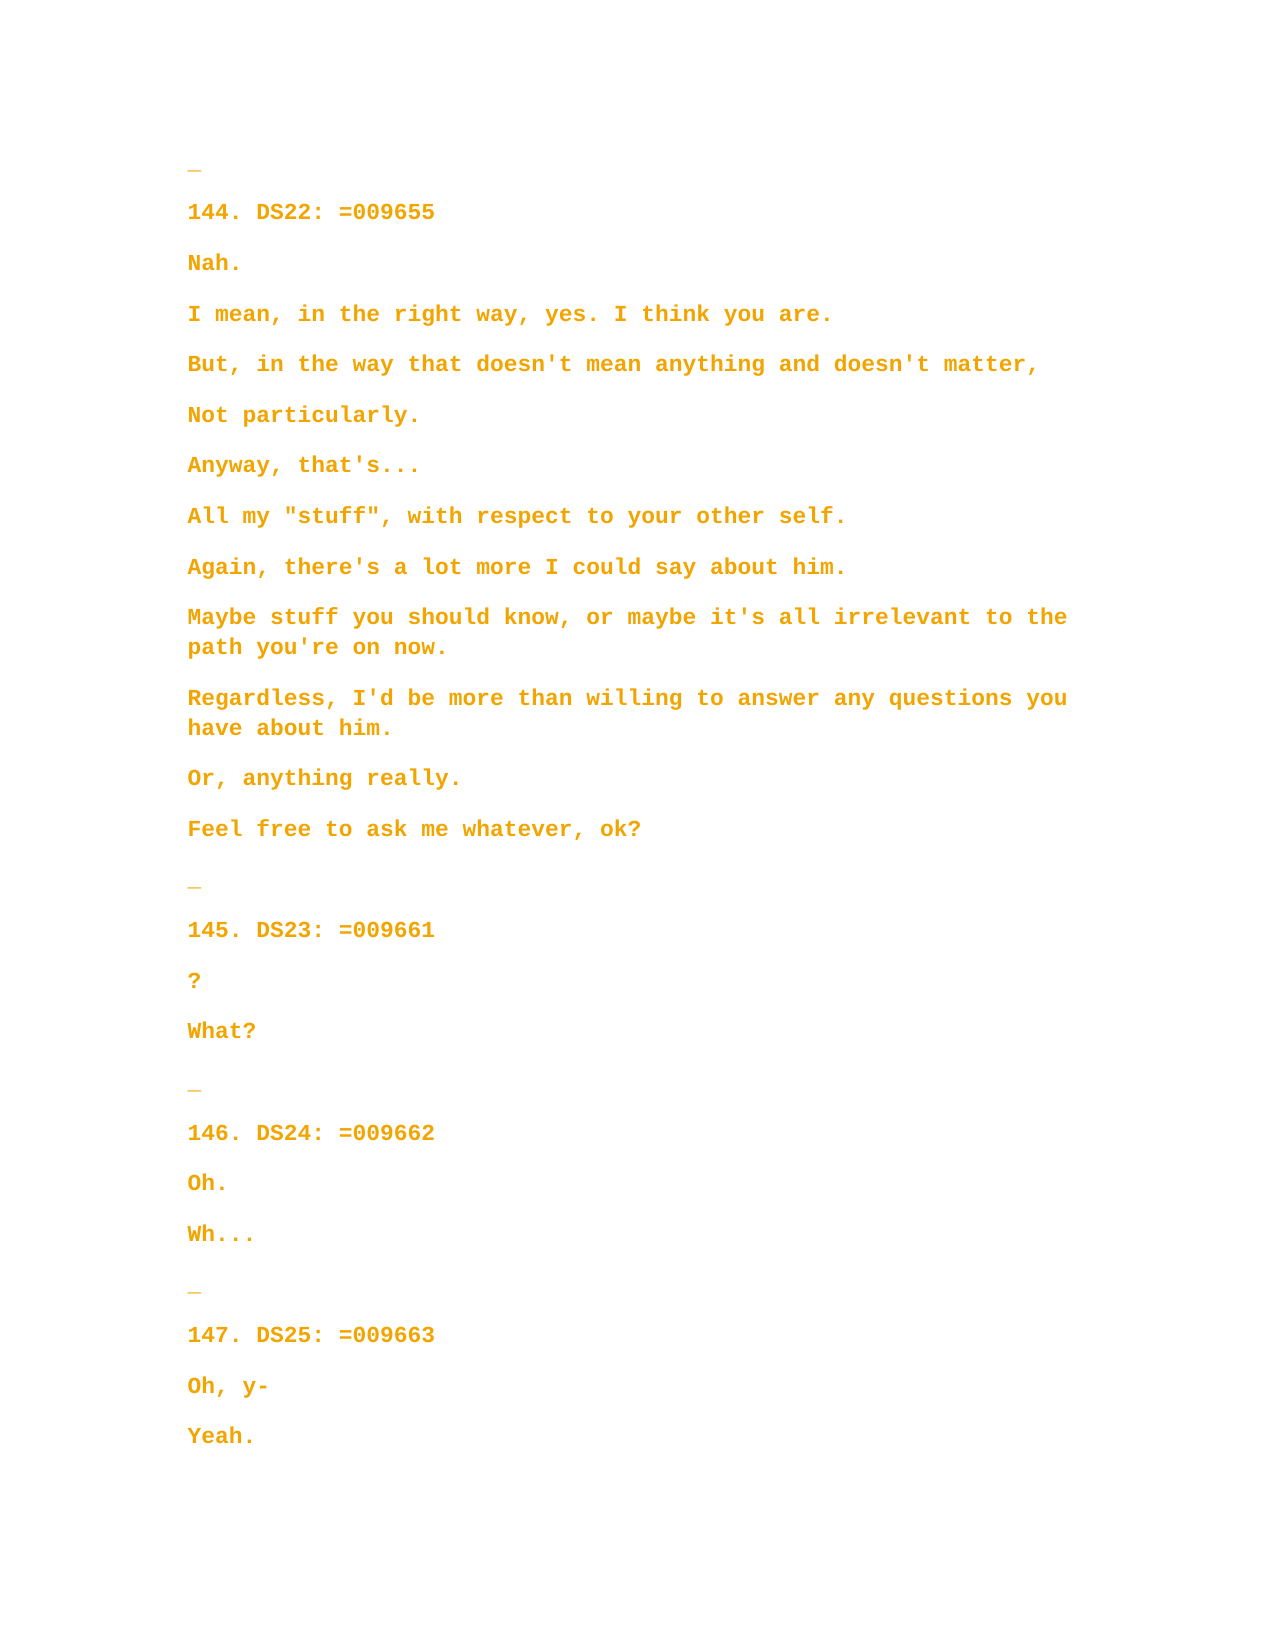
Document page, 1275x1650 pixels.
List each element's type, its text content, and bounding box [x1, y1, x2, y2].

text I mean, in the right way, yes. I think you are. [187, 302, 1087, 328]
text _ [187, 1070, 1087, 1096]
text What? [187, 1019, 1087, 1046]
text Anyway, that's... [187, 454, 1087, 480]
text ? [187, 969, 1087, 995]
text _ [187, 150, 1087, 176]
text Oh, y- [187, 1374, 1087, 1400]
text Oh. [187, 1171, 1087, 1197]
text 144. DS22: =009655 [187, 201, 1087, 227]
text But, in the way that doesn't mean anything and doesn't matter, [187, 352, 1087, 378]
text 145. DS23: =009661 [187, 918, 1087, 944]
text 147. DS25: =009663 [187, 1323, 1087, 1349]
text _ [187, 1273, 1087, 1299]
text Wh... [187, 1222, 1087, 1248]
text Yeah. [187, 1424, 1087, 1451]
text Maybe stuff you should know, or maybe it's all irrelevant to the path you're on now. [187, 606, 1087, 661]
text Feel free to ask me whatever, ok? [187, 817, 1087, 843]
text Nah. [187, 251, 1087, 277]
text Not particularly. [187, 403, 1087, 429]
text All my "stuff", with respect to your other self. [187, 504, 1087, 530]
text Regardless, I'd be more than willing to answer any questions you have about him. [187, 686, 1087, 742]
text Or, anything really. [187, 766, 1087, 792]
text Again, there's a lot more I could say about him. [187, 555, 1087, 581]
text _ [187, 868, 1087, 894]
text 146. DS24: =009662 [187, 1121, 1087, 1147]
